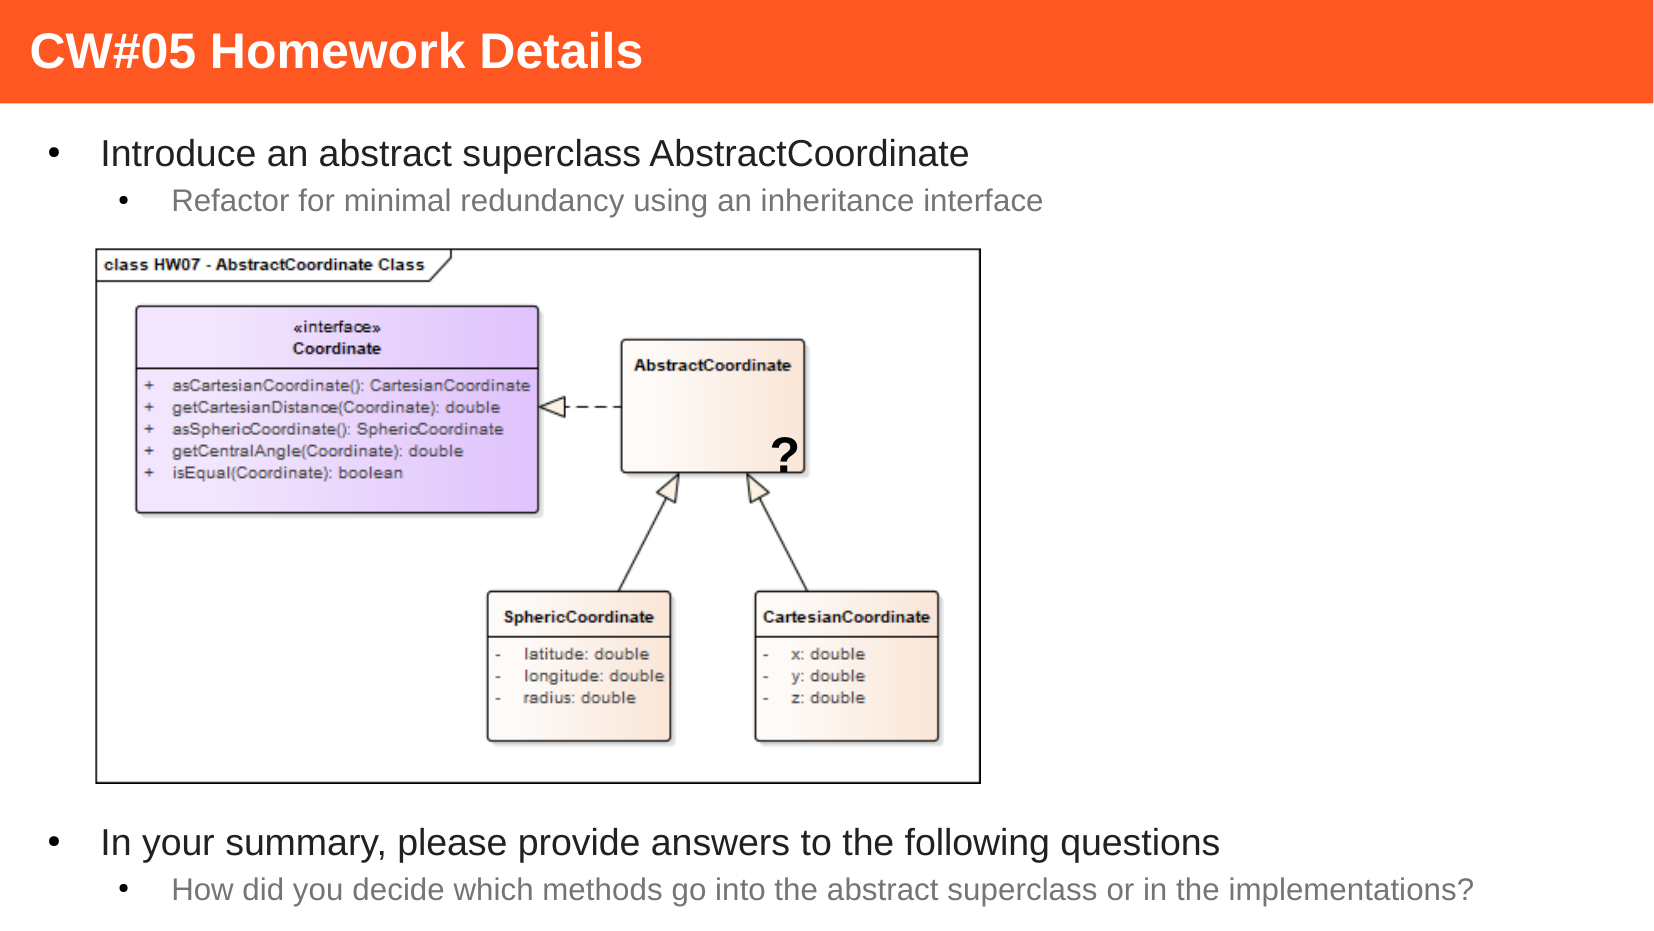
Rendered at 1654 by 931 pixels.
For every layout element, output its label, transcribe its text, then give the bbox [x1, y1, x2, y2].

picture [94, 247, 981, 784]
text_box ? [749, 415, 820, 496]
list Introduce an abstract superclass AbstractCoordinate Refactor for minimal redundancy using an inheritance interface In your summary, please provide answers to the following questions How did you decide which methods go into the abstract superclass or in the implementations? [29, 132, 1625, 901]
title CW#05 Homework Details [0, 0, 1654, 104]
